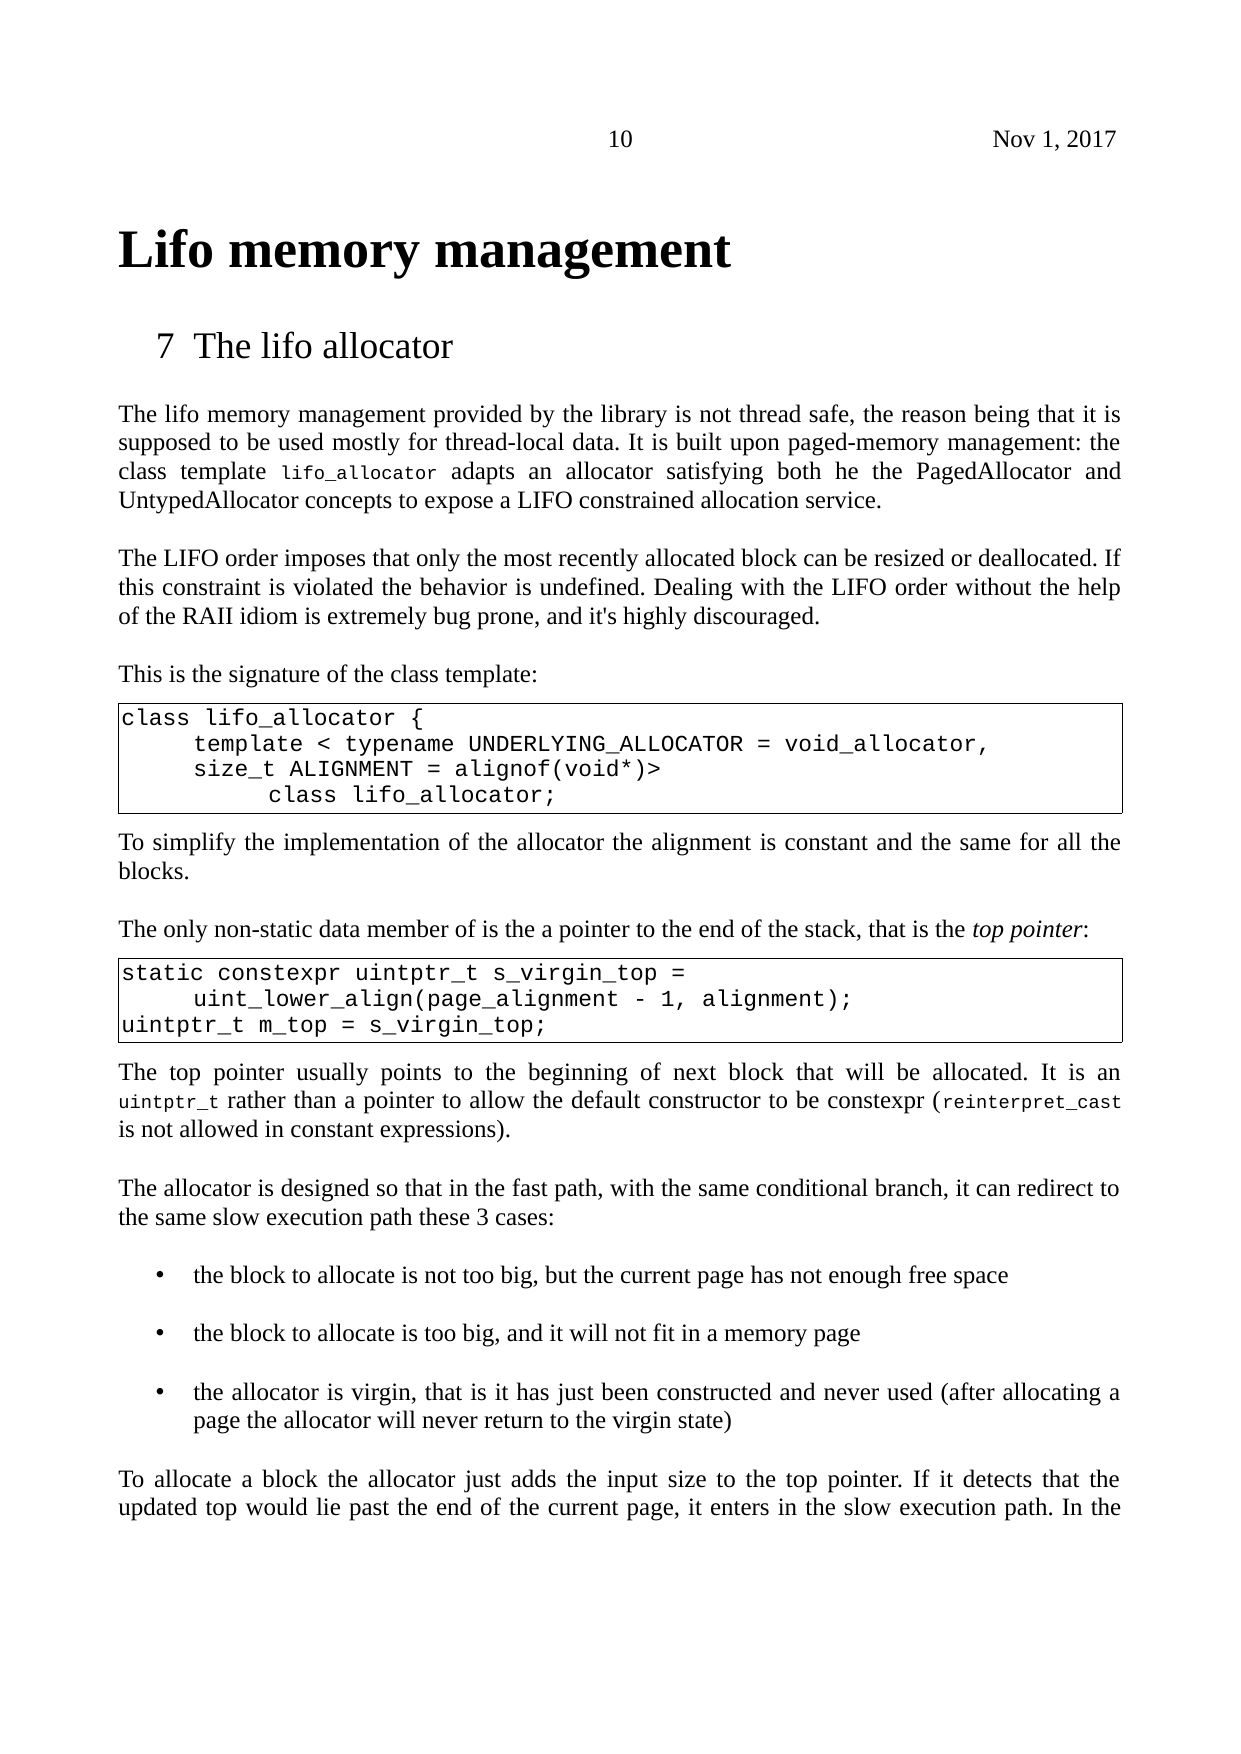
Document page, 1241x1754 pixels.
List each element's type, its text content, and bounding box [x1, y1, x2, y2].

text To allocate a block the allocator just adds the input size to the top pointer. If it detects that the updated top would lie past the end of the current page, it enters in the slow execution path. In the [118, 1464, 1122, 1521]
text uintptr_t m_top = s_virgin_top; [119, 1010, 1122, 1042]
text template < typename UNDERLYING_ALLOCATOR = void_allocator, [119, 729, 1122, 755]
subtitle Lifo memory management [118, 217, 1122, 279]
text The top pointer usually points to the beginning of next block that will be allocated. It is an uintptr_t rather than a pointer to allow the default constructor to be constexpr (reinterpret_cast is not allowed in constant expressions). [118, 1057, 1122, 1143]
text To simplify the implementation of the allocator the alignment is constant and the same for all the blocks. [118, 827, 1122, 885]
text The lifo memory management provided by the library is not thread safe, the reason being that it is supposed to be used mostly for thread-local data. It is built upon paged-memory management: the class template lifo_allocator adapts an allocator satisfying both he the PagedAllocator and UntypedAllocator concepts to expose a LIFO constrained allocation service. [118, 399, 1122, 514]
list the block to allocate is not too big, but the current page has not enough free space [156, 1260, 1122, 1289]
text class lifo_allocator { [119, 704, 1122, 729]
text class lifo_allocator; [119, 781, 1122, 813]
text The only non-static data member of is the a pointer to the end of the stack, that is the top pointer: [118, 914, 1122, 943]
subtitle The lifo allocator [156, 323, 1122, 366]
list the block to allocate is too big, and it will not fit in a memory page [156, 1318, 1122, 1347]
text static constexpr uintptr_t s_virgin_top = uint_lower_align(page_alignment - 1, alignment); [119, 959, 1122, 1010]
text The allocator is designed so that in the fast path, with the same conditional branch, it can redirect to the same slow execution path these 3 cases: [118, 1173, 1122, 1230]
text The LIFO order imposes that only the most recently allocated block can be resized or deallocated. If this constraint is violated the behavior is undefined. Dealing with the LIFO order without the help of the RAII idiom is extremely bug prone, and it's highly discouraged. [118, 543, 1122, 630]
list the allocator is virgin, that is it has just been constructed and never used (after allocating a page the allocator will never return to the virgin state) [156, 1377, 1122, 1434]
text size_t ALIGNMENT = alignof(void*)> [119, 755, 1122, 781]
text This is the signature of the class template: [118, 659, 1122, 688]
